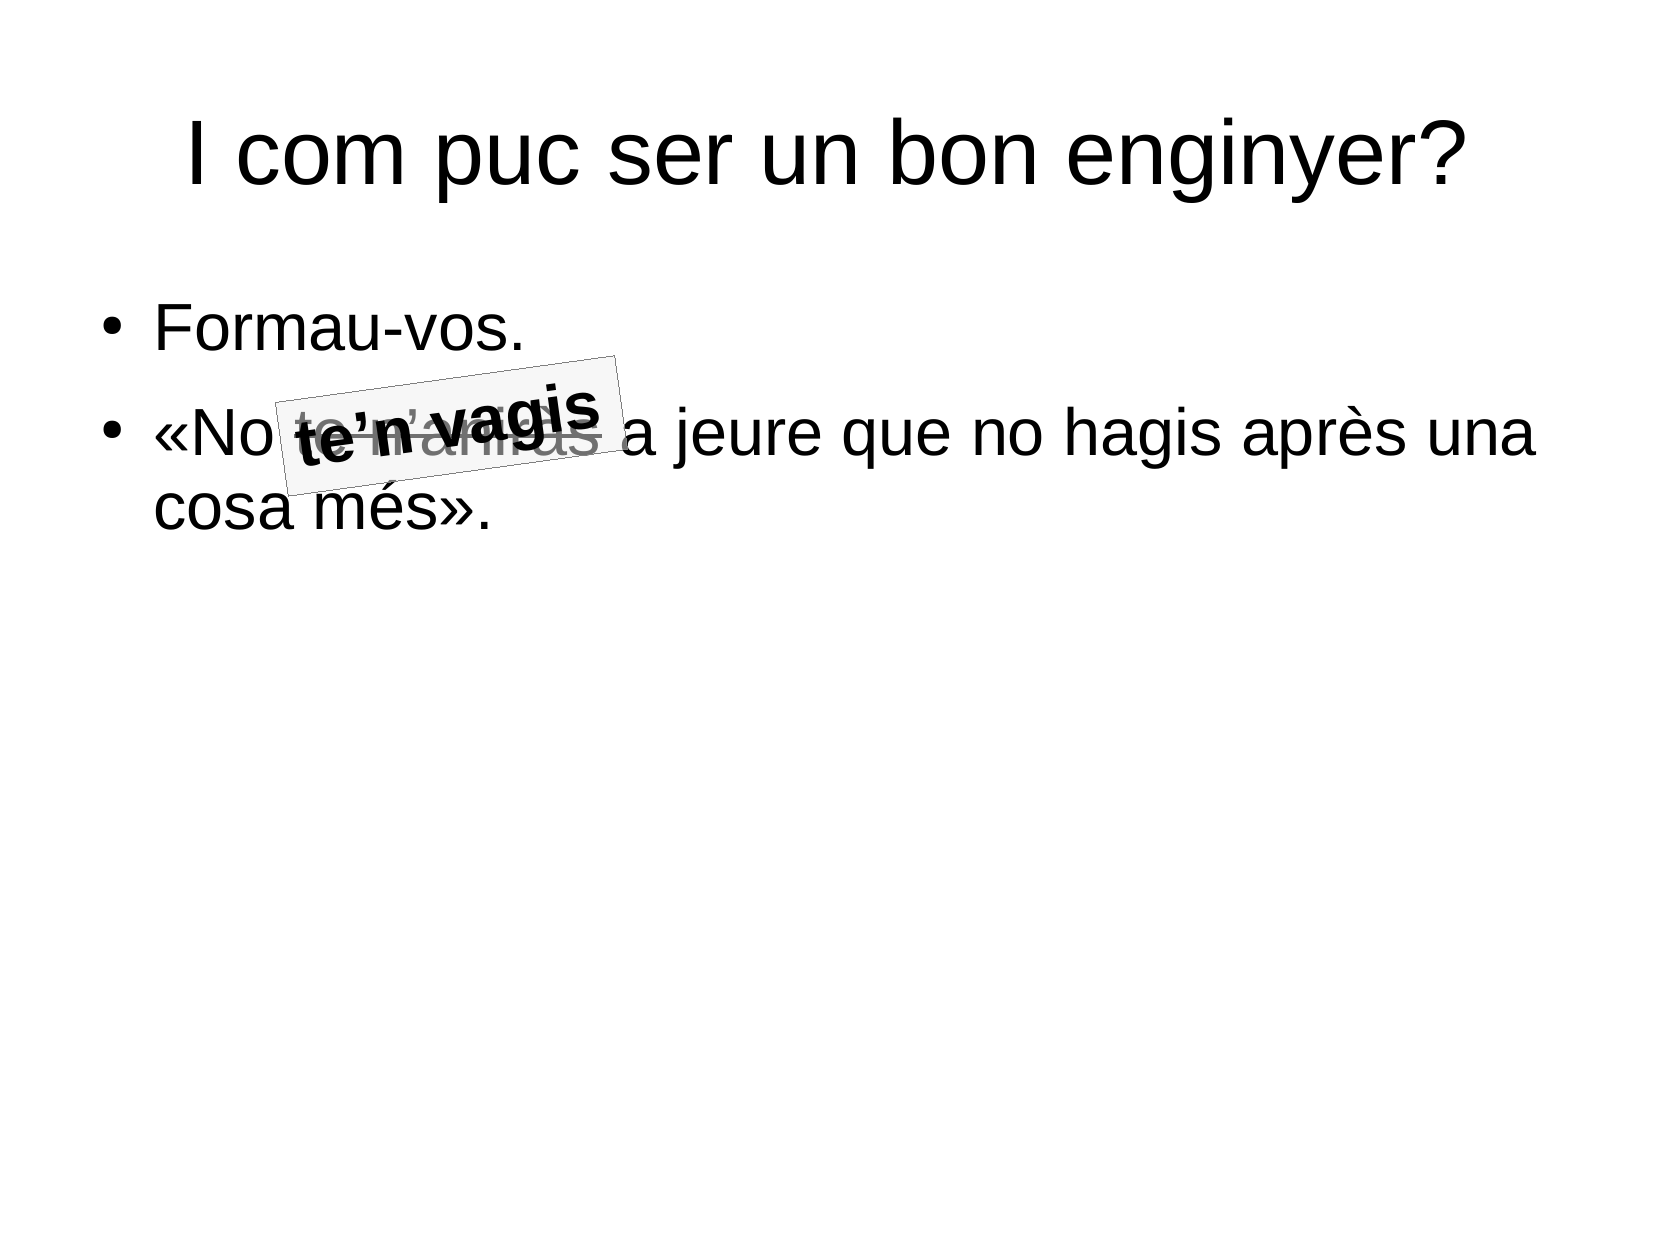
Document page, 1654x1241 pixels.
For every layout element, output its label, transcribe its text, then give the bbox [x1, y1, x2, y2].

text_box te’n vagis [275, 355, 628, 497]
title I com puc ser un bon enginyer? [82, 49, 1571, 257]
list Formau-vos. «No te n’aniràs a jeure que no hagis après una cosa més». [82, 290, 1571, 1010]
